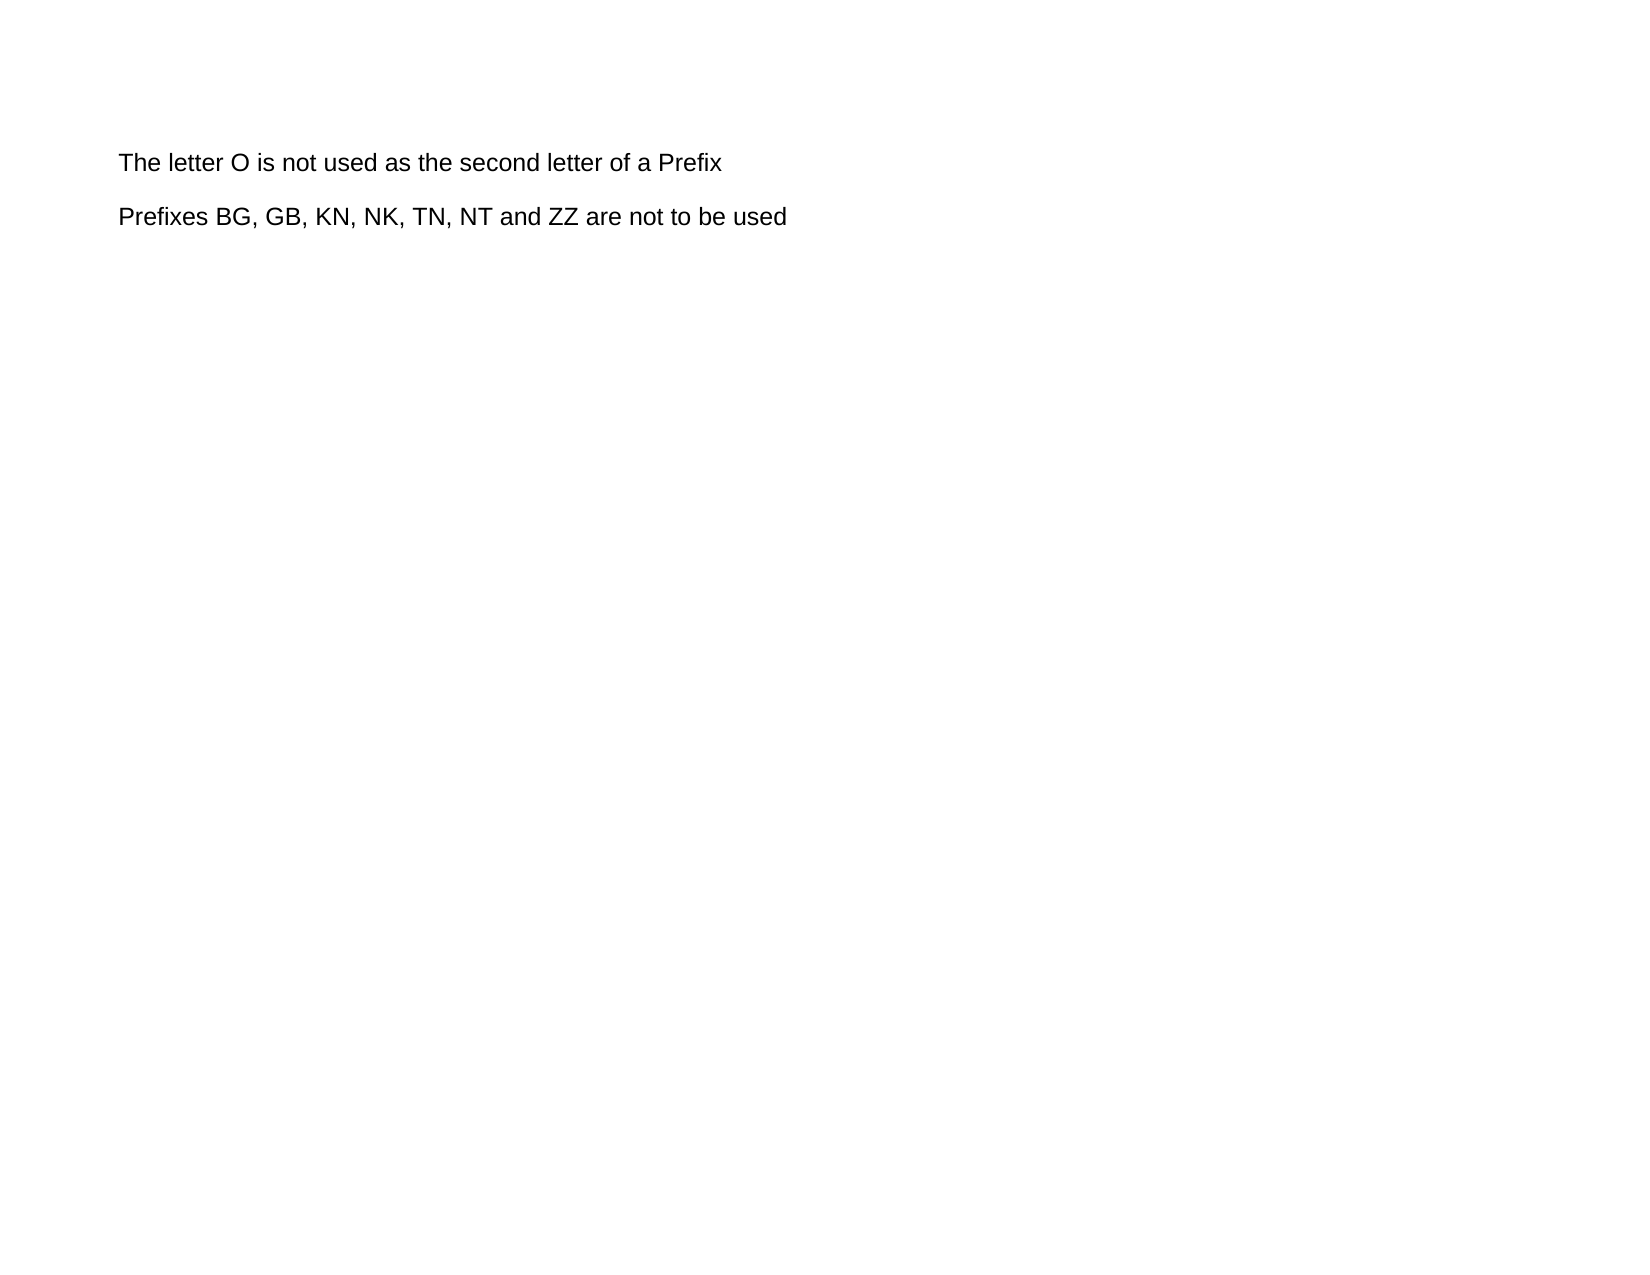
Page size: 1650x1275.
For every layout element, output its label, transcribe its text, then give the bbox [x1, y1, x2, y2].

text The letter O is not used as the second letter of a Prefix [118, 148, 1532, 176]
text Prefixes BG, GB, KN, NK, TN, NT and ZZ are not to be used [118, 201, 1532, 230]
